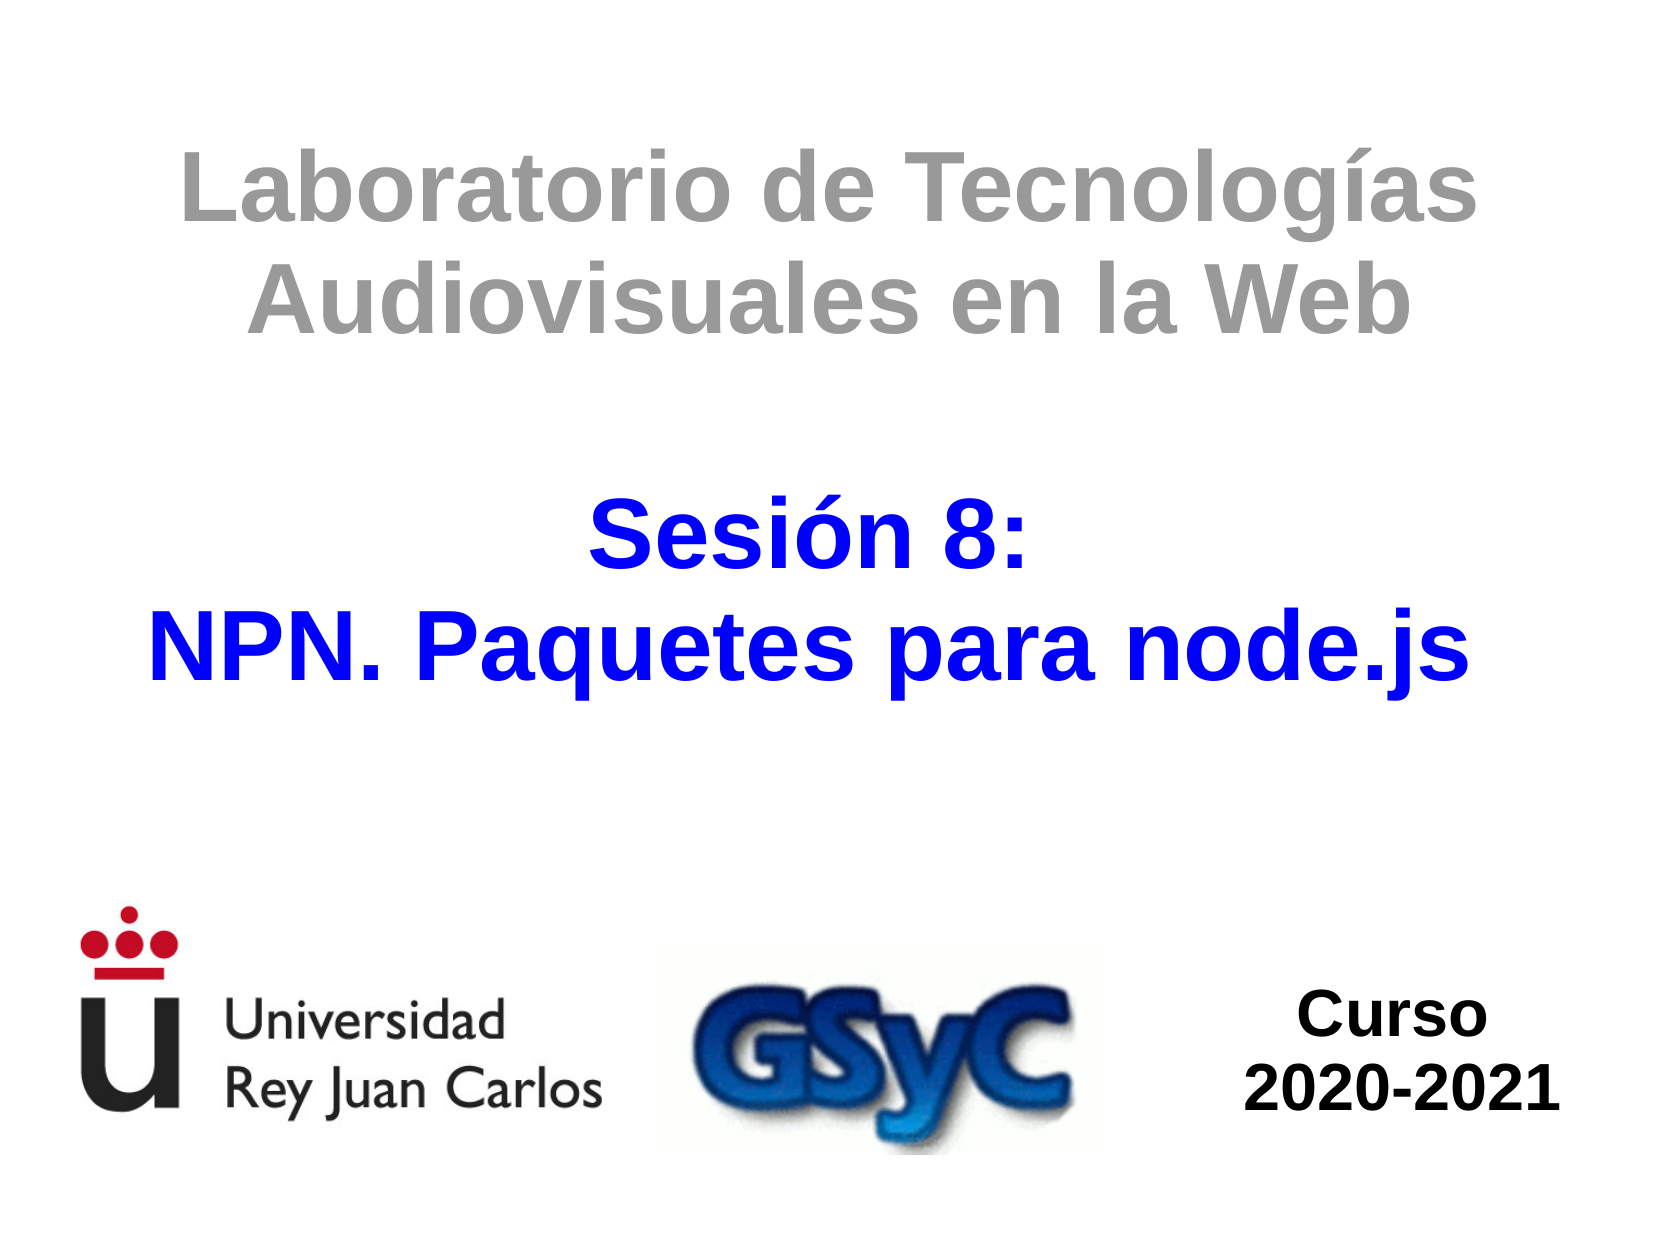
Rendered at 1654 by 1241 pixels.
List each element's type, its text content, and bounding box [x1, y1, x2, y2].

title Curso 2020-2021 [1200, 975, 1606, 1126]
picture [653, 944, 1111, 1156]
title Sesión 8: NPN. Paquetes para node.js [135, 422, 1486, 758]
title Laboratorio de Tecnologías Audiovisuales en la Web [144, 75, 1516, 411]
picture [46, 884, 631, 1141]
